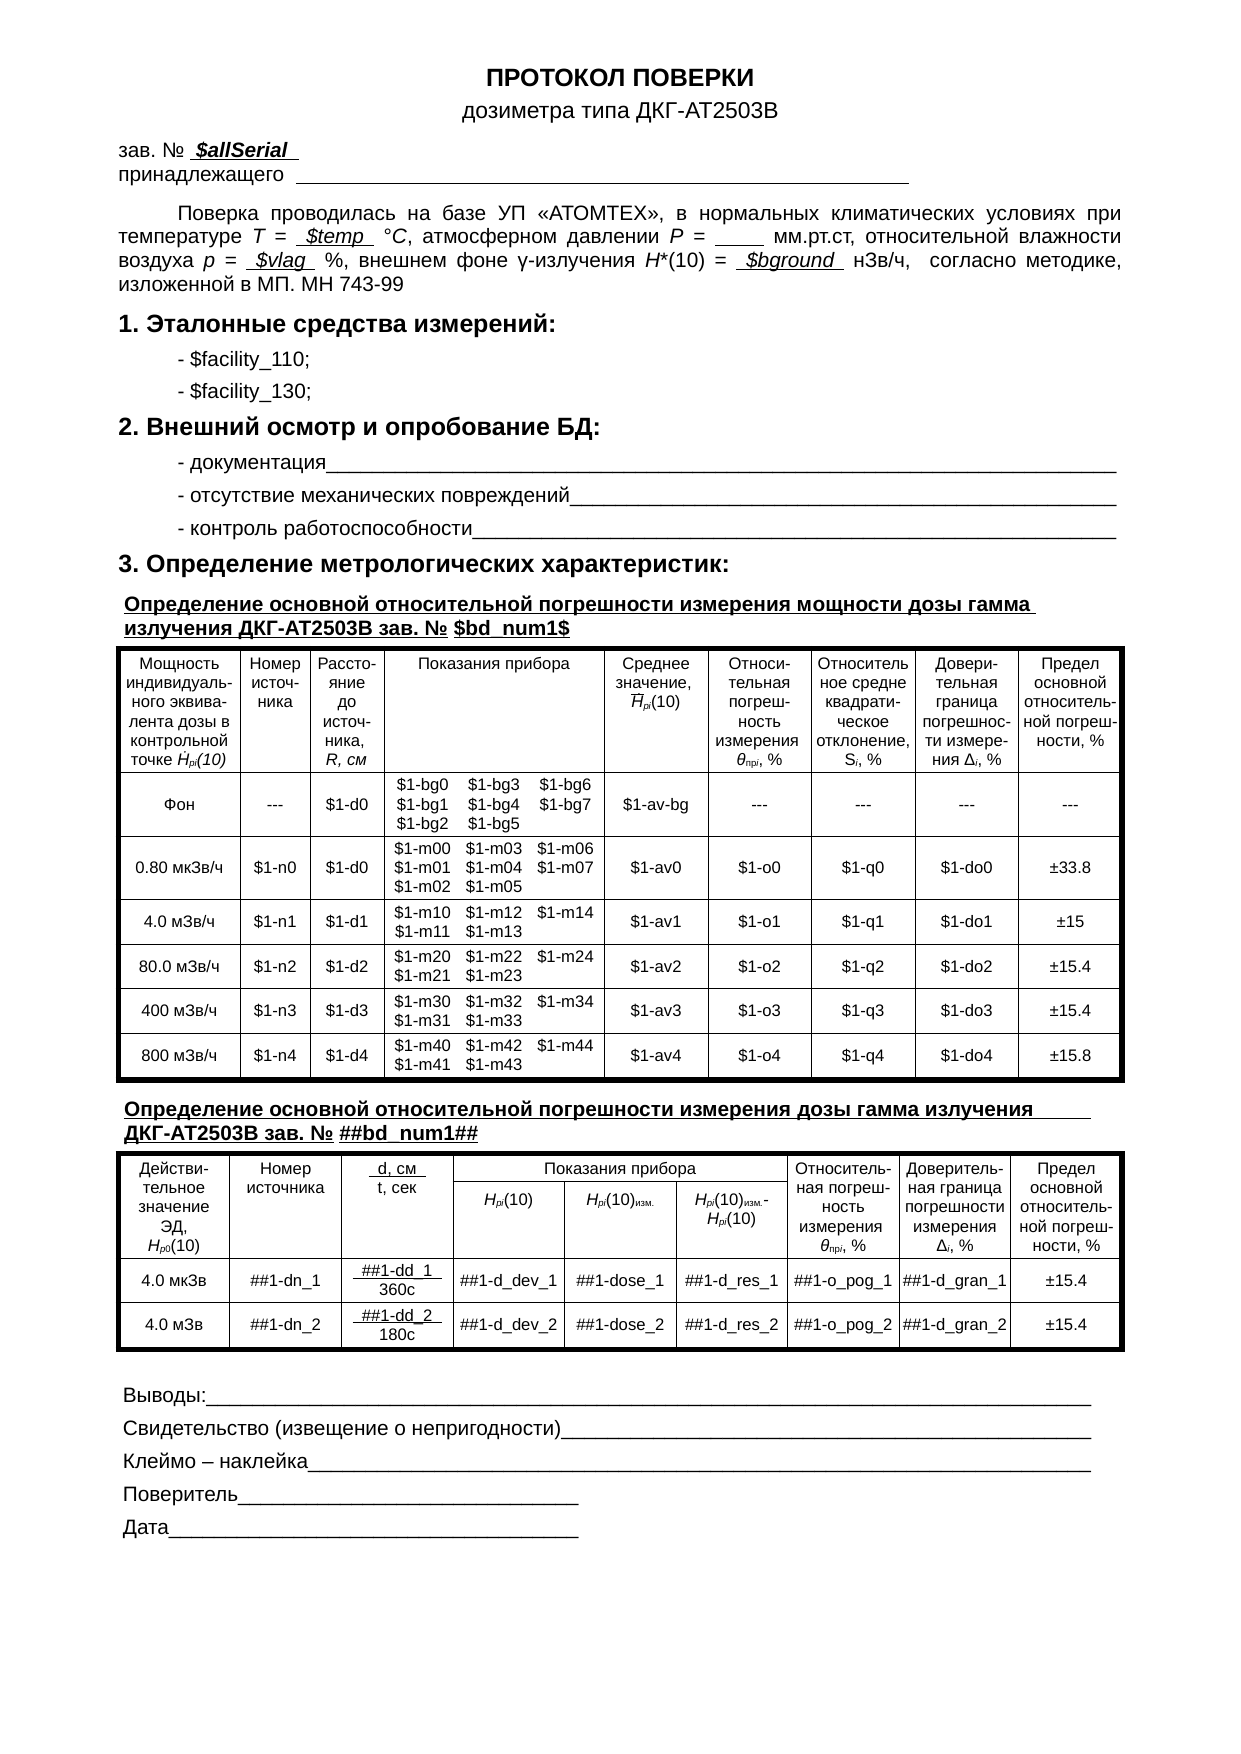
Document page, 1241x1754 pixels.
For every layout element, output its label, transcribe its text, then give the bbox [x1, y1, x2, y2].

table_cell Hpi(10)изм. [565, 1182, 676, 1258]
table_cell ##1-d_res_2 [677, 1303, 787, 1347]
table_cell ±15.8 [1019, 1034, 1119, 1077]
table_cell ##1-d_dev_2 [454, 1303, 564, 1347]
table_cell ##1-dd_1 360c [342, 1259, 453, 1302]
text - отсутствие механических повреждений [118, 483, 1122, 507]
table_cell $1-n3 [241, 989, 310, 1033]
table_cell $1-av1 [605, 900, 708, 944]
text принадлежащего . . [118, 162, 1122, 186]
table_cell Дата [118, 1511, 1122, 1543]
table_cell $1-n1 [241, 900, 310, 944]
table_cell $1-n2 [241, 945, 310, 988]
table_cell Поверитель [118, 1478, 1122, 1511]
table_cell $1-bg0 $1-bg1 $1-bg2 $1-bg3 $1-bg4 $1-bg5 $1-bg6 $1-bg7 [385, 773, 604, 836]
table_cell d, см t, сек [342, 1156, 453, 1258]
text 2. Внешний осмотр и опробование БД: [118, 412, 1122, 441]
table_cell Предел основной относитель-ной погреш-ности, % [1019, 651, 1119, 772]
text Поверка проводилась на базе УП «АТОМТЕХ», в нормальных климатических условиях при температуре Т = $temp °С, атмосферном давлении Р = мм.рт.ст, относительной влажности воздуха р = $vlag %, внешнем фоне γ-излучения H*(10) = $bground нЗв/ч, согласно методике, изложенной в МП. МН 743-99 [118, 200, 1122, 296]
table_cell --- [709, 773, 811, 836]
table_cell Предел основной относитель-ной погреш-ности, % [1011, 1156, 1119, 1258]
table_cell ##1-dd_2 180c [342, 1303, 453, 1347]
table_cell $1-do2 [916, 945, 1018, 988]
table_cell $1-do1 [916, 900, 1018, 944]
table_cell $1-n4 [241, 1034, 310, 1077]
table_cell Показания прибора [385, 651, 604, 772]
table_cell ##1-d_gran_1 [900, 1259, 1010, 1302]
table_cell $1-d4 [311, 1034, 384, 1077]
table_cell --- [1019, 773, 1119, 836]
table_cell --- [812, 773, 915, 836]
table_cell Среднее значение, Ḣpi(10) [605, 651, 708, 772]
table_cell Фон [121, 773, 240, 836]
table_cell $1-m20 $1-m21 $1-m22 $1-m23 $1-m24 [385, 945, 604, 988]
table_cell ±15 [1019, 900, 1119, 944]
table_cell $1-av2 [605, 945, 708, 988]
text - контроль работоспособности [118, 516, 1122, 540]
text ПРОТОКОЛ ПОВЕРКИ [118, 62, 1122, 91]
table_cell $1-do4 [916, 1034, 1018, 1077]
table_cell $1-d0 [311, 837, 384, 899]
table_header Выводы: [118, 1379, 1122, 1412]
table_cell $1-o4 [709, 1034, 811, 1077]
table_cell 80.0 мЗв/ч [121, 945, 240, 988]
table_cell $1-o3 [709, 989, 811, 1033]
table_cell 0.80 мкЗв/ч [121, 837, 240, 899]
table_cell $1-m10 $1-m11 $1-m12 $1-m13 $1-m14 [385, 900, 604, 944]
table_cell Hpi(10) [454, 1182, 564, 1258]
table_cell $1-d1 [311, 900, 384, 944]
table_cell Довери-тельная граница погрешнос-ти измере-ния Δi, % [916, 651, 1018, 772]
table_header Определение основной относительной погрешности измерения дозы гамма излучения ДКГ-АТ2503B зав. № ##bd_num1## [118, 1083, 1122, 1151]
table_cell $1-q3 [812, 989, 915, 1033]
table_cell ##1-o_pog_2 [788, 1303, 899, 1347]
table_cell $1-av-bg [605, 773, 708, 836]
table_cell Действи-тельное значение ЭД, Hp0(10) [121, 1156, 229, 1258]
text - $facility_110; [118, 346, 1122, 370]
table_cell Относи-тельная погреш-ность измерения θпрi, % [709, 651, 811, 772]
table_cell Номер источ-ника [241, 651, 310, 772]
table_cell ±15.4 [1019, 945, 1119, 988]
text 1. Эталонные средства измерений: [118, 309, 1122, 337]
table_cell ##1-d_gran_2 [900, 1303, 1010, 1347]
table_cell $1-av0 [605, 837, 708, 899]
table_cell $1-o1 [709, 900, 811, 944]
table_cell $1-d2 [311, 945, 384, 988]
table_cell $1-d0 [311, 773, 384, 836]
text - документация [118, 450, 1122, 474]
table_cell --- [916, 773, 1018, 836]
table_cell Hpi(10)изм.-Hpi(10) [677, 1182, 787, 1258]
table_cell $1-q4 [812, 1034, 915, 1077]
table_cell $1-q2 [812, 945, 915, 988]
table_cell ##1-dose_2 [565, 1303, 676, 1347]
table_cell ##1-d_dev_1 [454, 1259, 564, 1302]
table_cell ±15.4 [1011, 1259, 1119, 1302]
table_cell 4.0 мЗв [121, 1303, 229, 1347]
table_cell 4.0 мкЗв [121, 1259, 229, 1302]
table_cell Доверитель-ная граница погрешности измерения Δi, % [900, 1156, 1010, 1258]
table_cell $1-n0 [241, 837, 310, 899]
table_cell ±15.4 [1019, 989, 1119, 1033]
table_cell 400 мЗв/ч [121, 989, 240, 1033]
table_cell Мощность индивидуаль-ного эквива-лента дозы в контрольной точке Ḣpi(10) [121, 651, 240, 772]
table_cell $1-do3 [916, 989, 1018, 1033]
table_cell ##1-d_res_1 [677, 1259, 787, 1302]
table_cell Относитель-ная погреш-ность измерения θпрi, % [788, 1156, 899, 1258]
table_cell $1-q0 [812, 837, 915, 899]
table_cell Номер источника [230, 1156, 341, 1258]
table_cell $1-m00 $1-m01 $1-m02 $1-m03 $1-m04 $1-m05 $1-m06 $1-m07 [385, 837, 604, 899]
table_cell $1-av3 [605, 989, 708, 1033]
table_cell $1-m30 $1-m31 $1-m32 $1-m33 $1-m34 [385, 989, 604, 1033]
table_cell $1-do0 [916, 837, 1018, 899]
table_cell 4.0 мЗв/ч [121, 900, 240, 944]
table_cell Свидетельство (извещение о непригодности) [118, 1412, 1122, 1445]
table_cell $1-o2 [709, 945, 811, 988]
text - $facility_130; [118, 379, 1122, 403]
text 3. Определение метрологических характеристик: [118, 549, 1122, 577]
table_cell $1-av4 [605, 1034, 708, 1077]
table_cell ##1-dose_1 [565, 1259, 676, 1302]
table_cell $1-o0 [709, 837, 811, 899]
table_cell ##1-dn_2 [230, 1303, 341, 1347]
table_cell ±15.4 [1011, 1303, 1119, 1347]
table_cell --- [241, 773, 310, 836]
table_header Определение основной относительной погрешности измерения мощности дозы гамма излучения ДКГ-АТ2503B зав. № $bd_num1$ [118, 578, 1122, 646]
text зав. № $allSerial . [118, 138, 1122, 162]
table_cell ##1-o_pog_1 [788, 1259, 899, 1302]
table_cell Клеймо – наклейка [118, 1445, 1122, 1478]
table_cell ##1-dn_1 [230, 1259, 341, 1302]
table_cell $1-m40 $1-m41 $1-m42 $1-m43 $1-m44 [385, 1034, 604, 1077]
table_cell 800 мЗв/ч [121, 1034, 240, 1077]
table_cell Относительное средне квадрати-ческое отклонение, Si, % [812, 651, 915, 772]
table_cell Показания прибора [454, 1156, 787, 1181]
table_cell $1-d3 [311, 989, 384, 1033]
table_cell ±33.8 [1019, 837, 1119, 899]
table_cell $1-q1 [812, 900, 915, 944]
table_cell Рассто-яние до источ-ника, R, см [311, 651, 384, 772]
text дозиметра типа ДКГ-АТ2503B [118, 97, 1122, 124]
